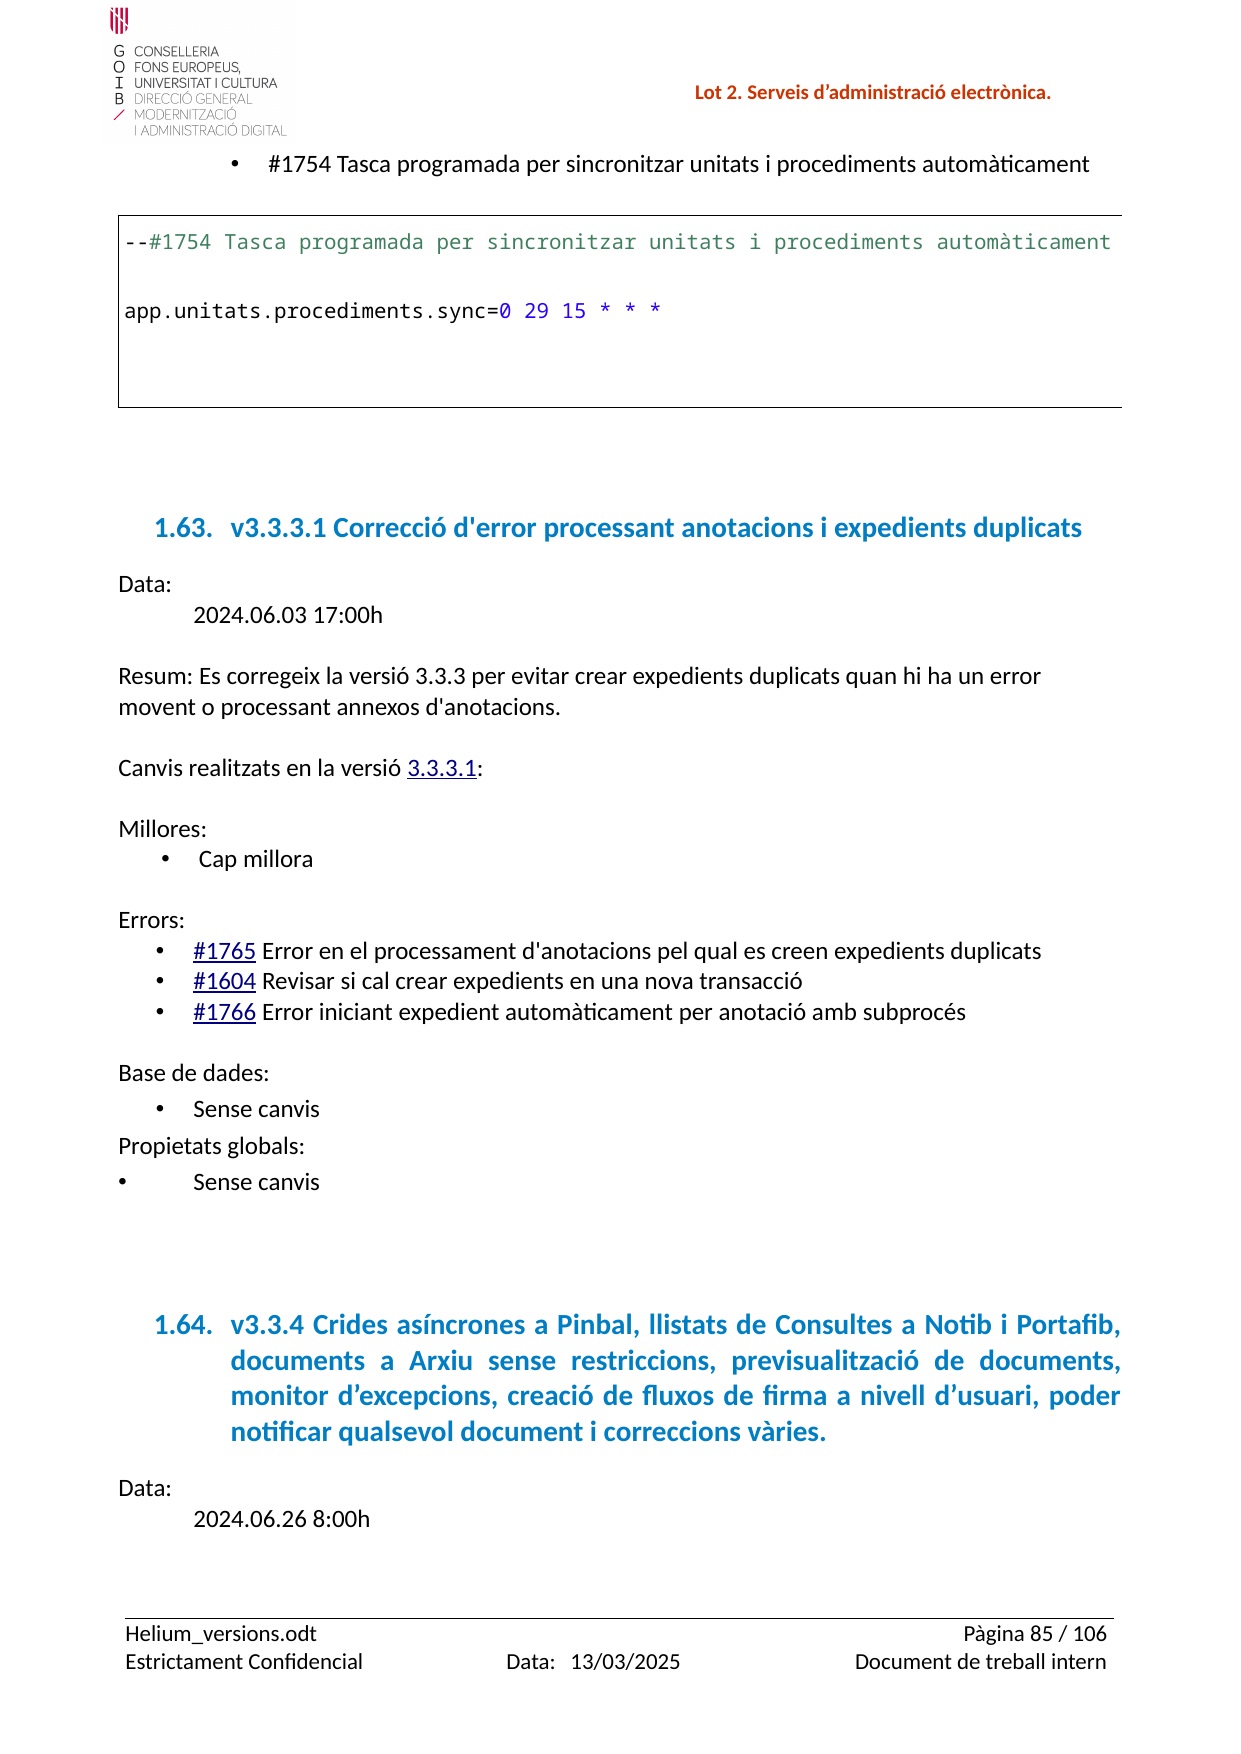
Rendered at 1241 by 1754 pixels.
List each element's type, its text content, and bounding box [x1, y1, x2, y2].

text Base de dades: [118, 1057, 1122, 1087]
list Sense canvis [156, 1093, 1122, 1124]
list #1765 Error en el processament d'anotacions pel qual es creen expedients duplicats [156, 935, 1122, 965]
text Errors: [118, 904, 1122, 935]
list #1766 Error iniciant expedient automàticament per anotació amb subprocés [156, 996, 1122, 1026]
list #1604 Revisar si cal crear expedients en una nova transacció [156, 965, 1122, 996]
text Millores: [118, 813, 1122, 843]
text Propietats globals: [118, 1130, 1122, 1160]
picture [100, 0, 297, 144]
list #1754 Tasca programada per sincronitzar unitats i procediments automàticament [231, 148, 1122, 178]
list Cap millora [161, 843, 1122, 874]
text Resum: Es corregeix la versió 3.3.3 per evitar crear expedients duplicats quan hi ha un error movent o processant annexos d'anotacions. [118, 660, 1122, 721]
subtitle v3.3.4 Crides asíncrones a Pinbal, llistats de Consultes a Notib i Portafib, documents a Arxiu sense restriccions, previsualització de documents, monitor d’excepcions, creació de fluxos de firma a nivell d’usuari, poder notificar qualsevol document i correccions vàries. [153, 1306, 1122, 1449]
text Canvis realitzats en la versió 3.3.3.1: [118, 752, 1122, 782]
table_header --#1754 Tasca programada per sincronitzar unitats i procediments automàticament app.unitats.procediments.sync=0 29 15 * * * [119, 216, 1122, 407]
list Sense canvis [118, 1166, 1122, 1197]
subtitle v3.3.3.1 Correcció d'error processant anotacions i expedients duplicats [153, 509, 1122, 545]
text Data: [118, 569, 1122, 599]
text 2024.06.26 8:00h [118, 1503, 1122, 1533]
text Data: [118, 1472, 1122, 1503]
text 2024.06.03 17:00h [118, 599, 1122, 630]
